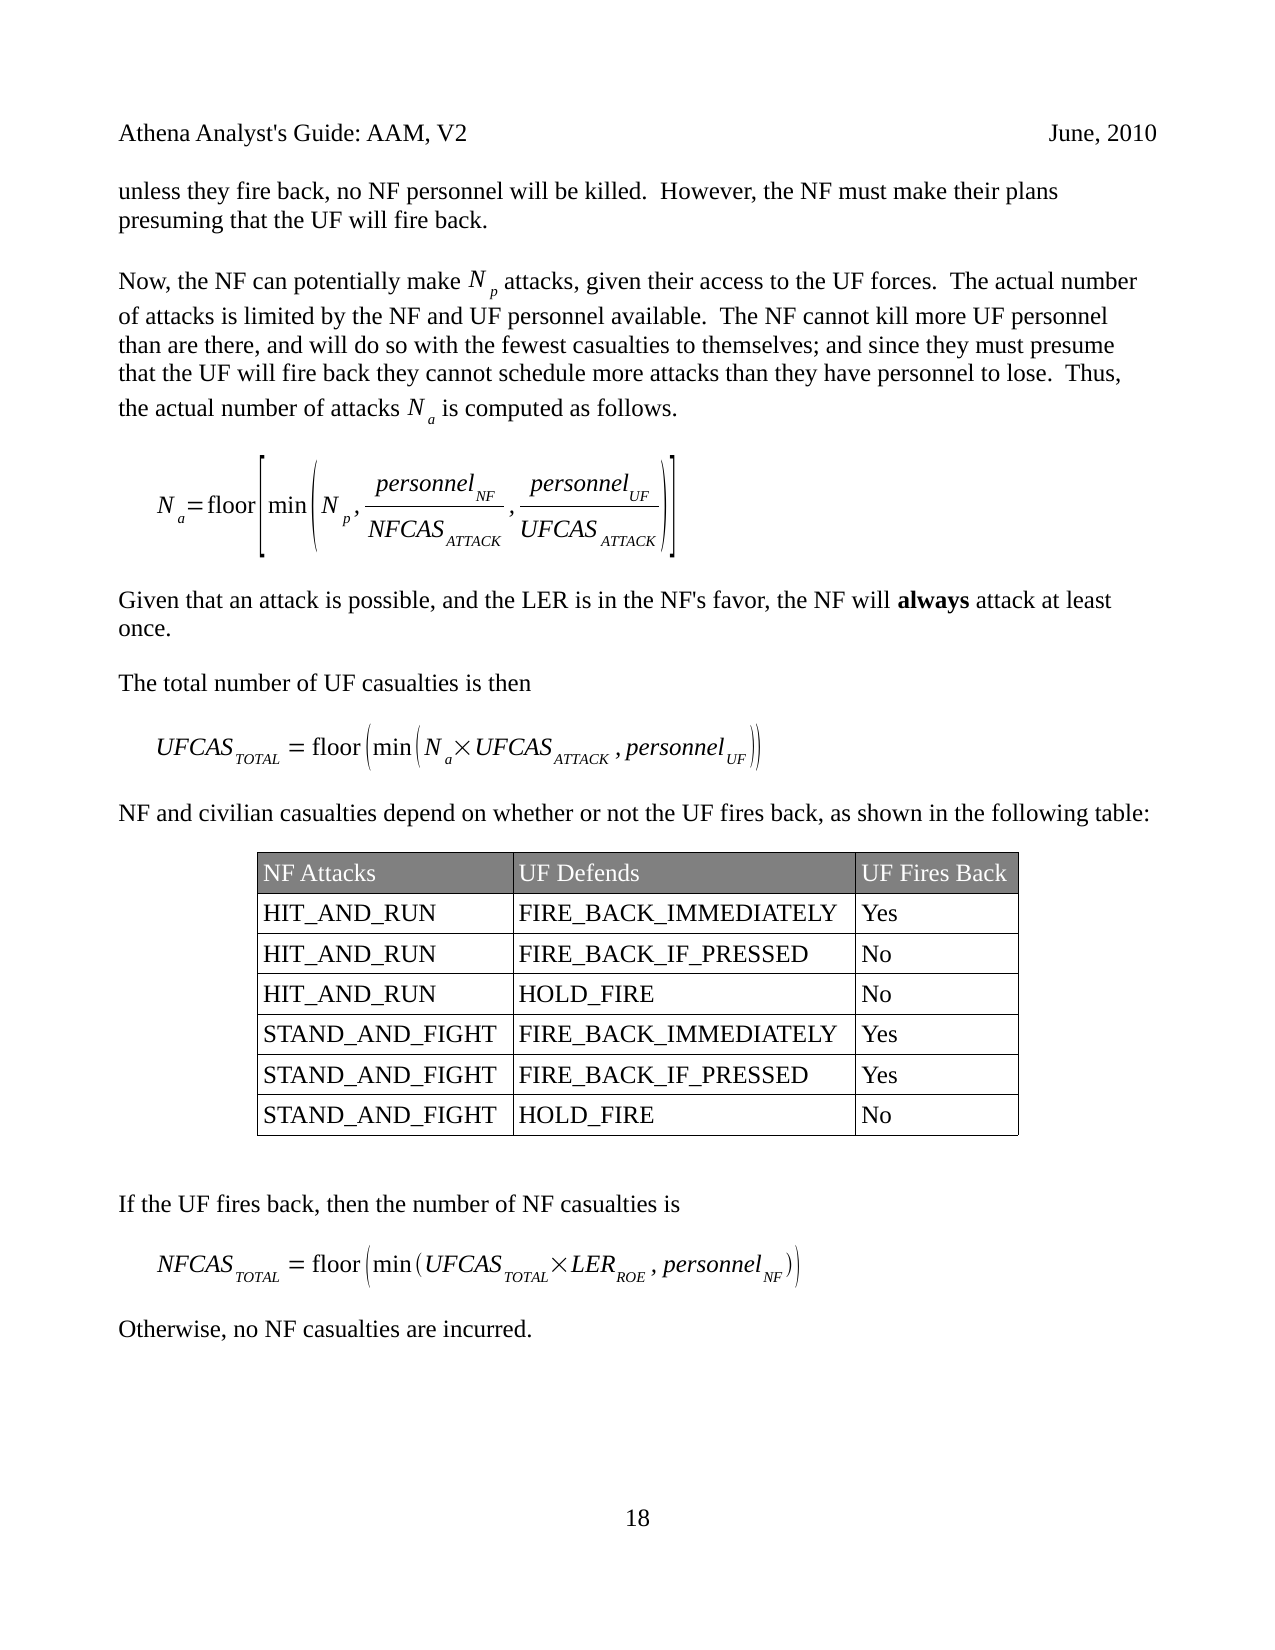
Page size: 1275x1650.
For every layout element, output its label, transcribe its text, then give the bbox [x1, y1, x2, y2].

table_cell HIT_AND_RUN [258, 934, 513, 973]
table_cell No [856, 1095, 1018, 1134]
text unless they fire back, no NF personnel will be killed. However, the NF must make their plans presuming that the UF will fire back. [118, 176, 1157, 234]
table_cell STAND_AND_FIGHT [258, 1095, 513, 1134]
table_cell HOLD_FIRE [514, 1095, 855, 1134]
table_cell FIRE_BACK_IMMEDIATELY [514, 1015, 855, 1054]
text Given that an attack is possible, and the LER is in the NF's favor, the NF will always attack at least once. [118, 585, 1157, 642]
table_cell No [856, 934, 1018, 973]
table_cell HOLD_FIRE [514, 974, 855, 1013]
table_header NF Attacks [258, 853, 513, 893]
table_cell FIRE_BACK_IMMEDIATELY [514, 894, 855, 933]
table_header UF Defends [514, 853, 855, 893]
table_cell STAND_AND_FIGHT [258, 1015, 513, 1054]
table_cell HIT_AND_RUN [258, 894, 513, 933]
table_cell Yes [856, 1055, 1018, 1094]
table_cell Yes [856, 894, 1018, 933]
table_header UF Fires Back [856, 853, 1018, 893]
table_cell No [856, 974, 1018, 1013]
text Now, the NF can potentially make attacks, given their access to the UF forces. The actual number of attacks is limited by the NF and UF personnel available. The NF cannot kill more UF personnel than are there, and will do so with the fewest casualties to themselves; and since they must presume that the UF will fire back they cannot schedule more attacks than they have personnel to lose. Thus, the actual number of attacks is computed as follows. [118, 259, 1157, 429]
text If the UF fires back, then the number of NF casualties is [118, 1189, 1157, 1218]
text NF and civilian casualties depend on whether or not the UF fires back, as shown in the following table: [118, 798, 1157, 827]
table_cell HIT_AND_RUN [258, 974, 513, 1013]
table_cell STAND_AND_FIGHT [258, 1055, 513, 1094]
text The total number of UF casualties is then [118, 668, 1157, 697]
text Otherwise, no NF casualties are incurred. [118, 1314, 1157, 1343]
table_cell Yes [856, 1015, 1018, 1054]
table_cell FIRE_BACK_IF_PRESSED [514, 934, 855, 973]
table_cell FIRE_BACK_IF_PRESSED [514, 1055, 855, 1094]
